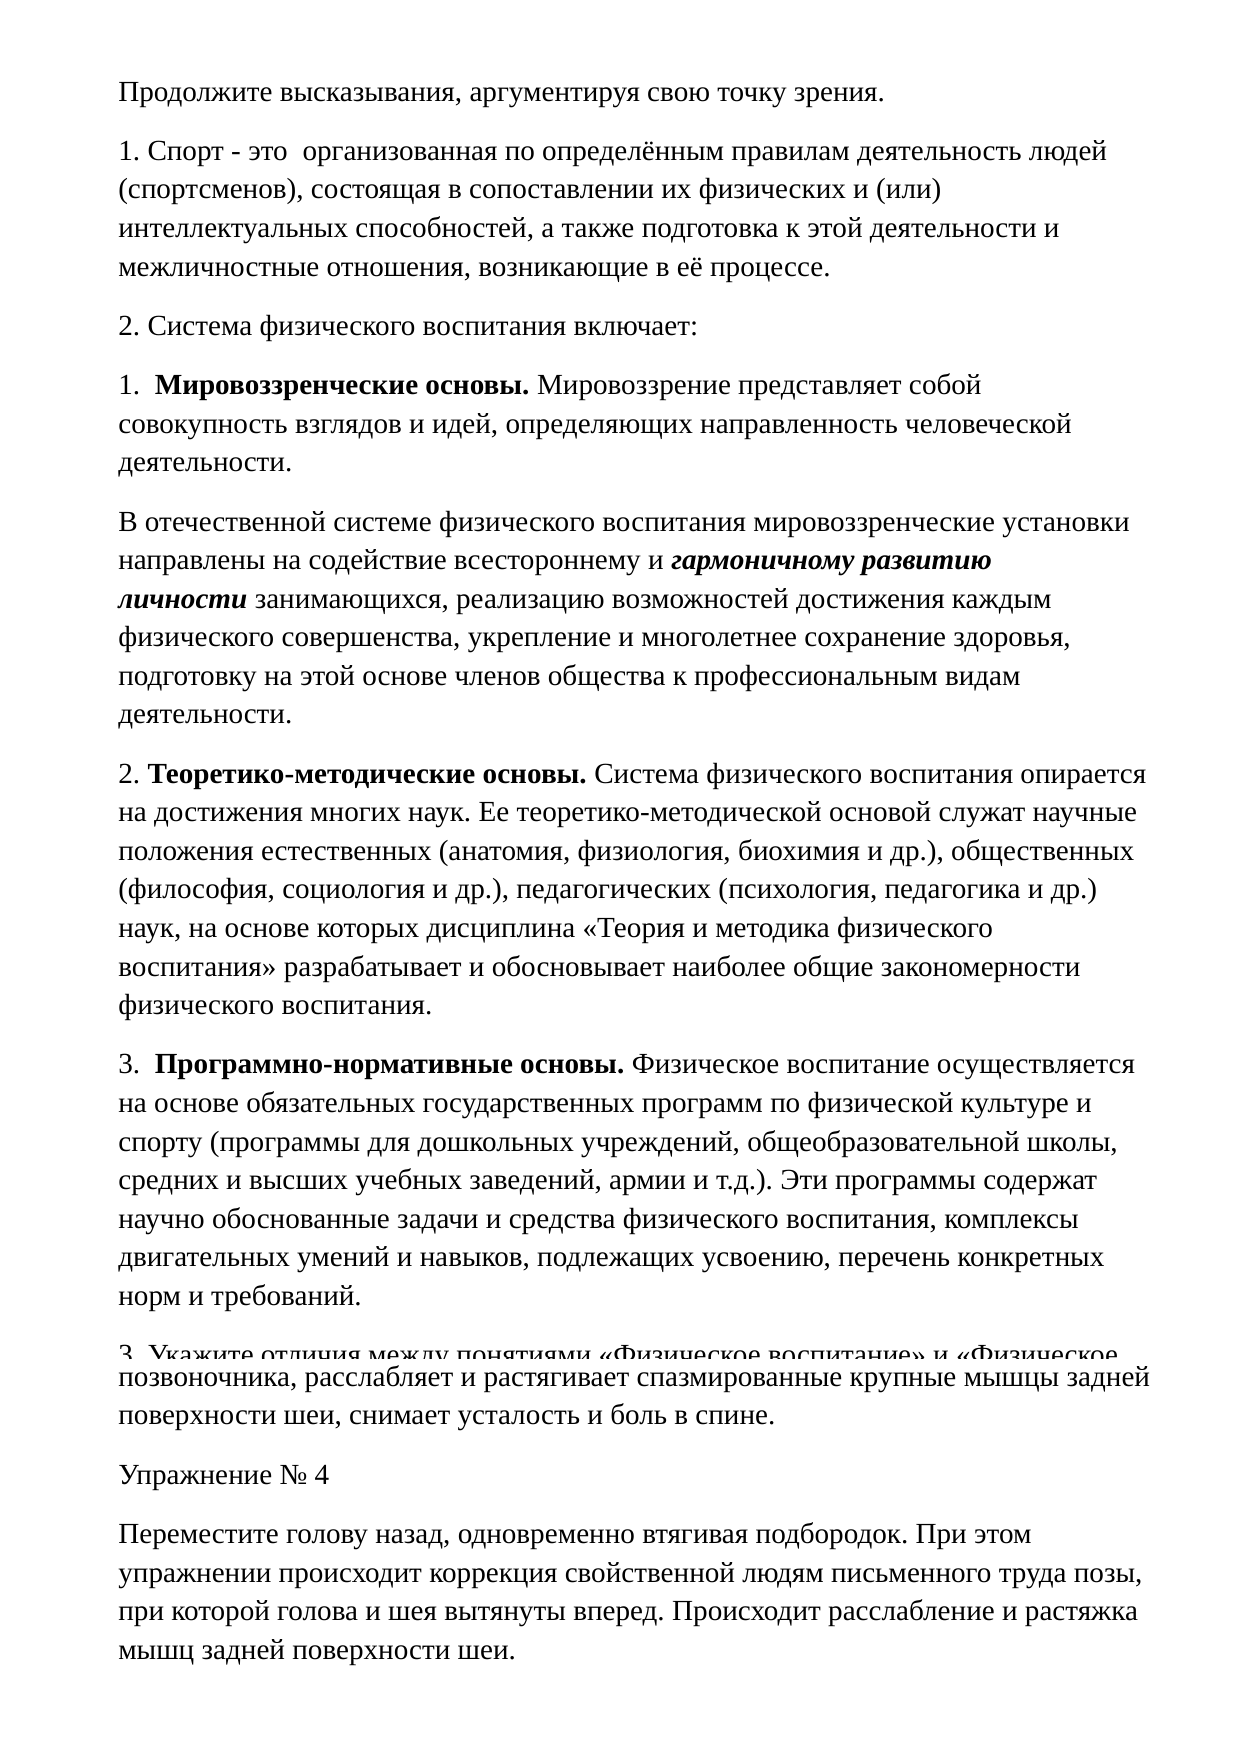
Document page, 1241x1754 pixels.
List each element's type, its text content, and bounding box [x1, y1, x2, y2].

text позвоночника, расслабляет и растягивает спазмированные крупные мышцы задней поверхности шеи, снимает усталость и боль в спине. [118, 1359, 1152, 1431]
text Переместите голову назад, одновременно втягивая подбородок. При этом упражнении происходит коррекция свойственной людям письменного труда позы, при которой голова и шея вытянуты вперед. Происходит расслабление и растяжка мышц задней поверхности шеи. [118, 1516, 1152, 1665]
text Упражнение № 4 [118, 1457, 1152, 1490]
